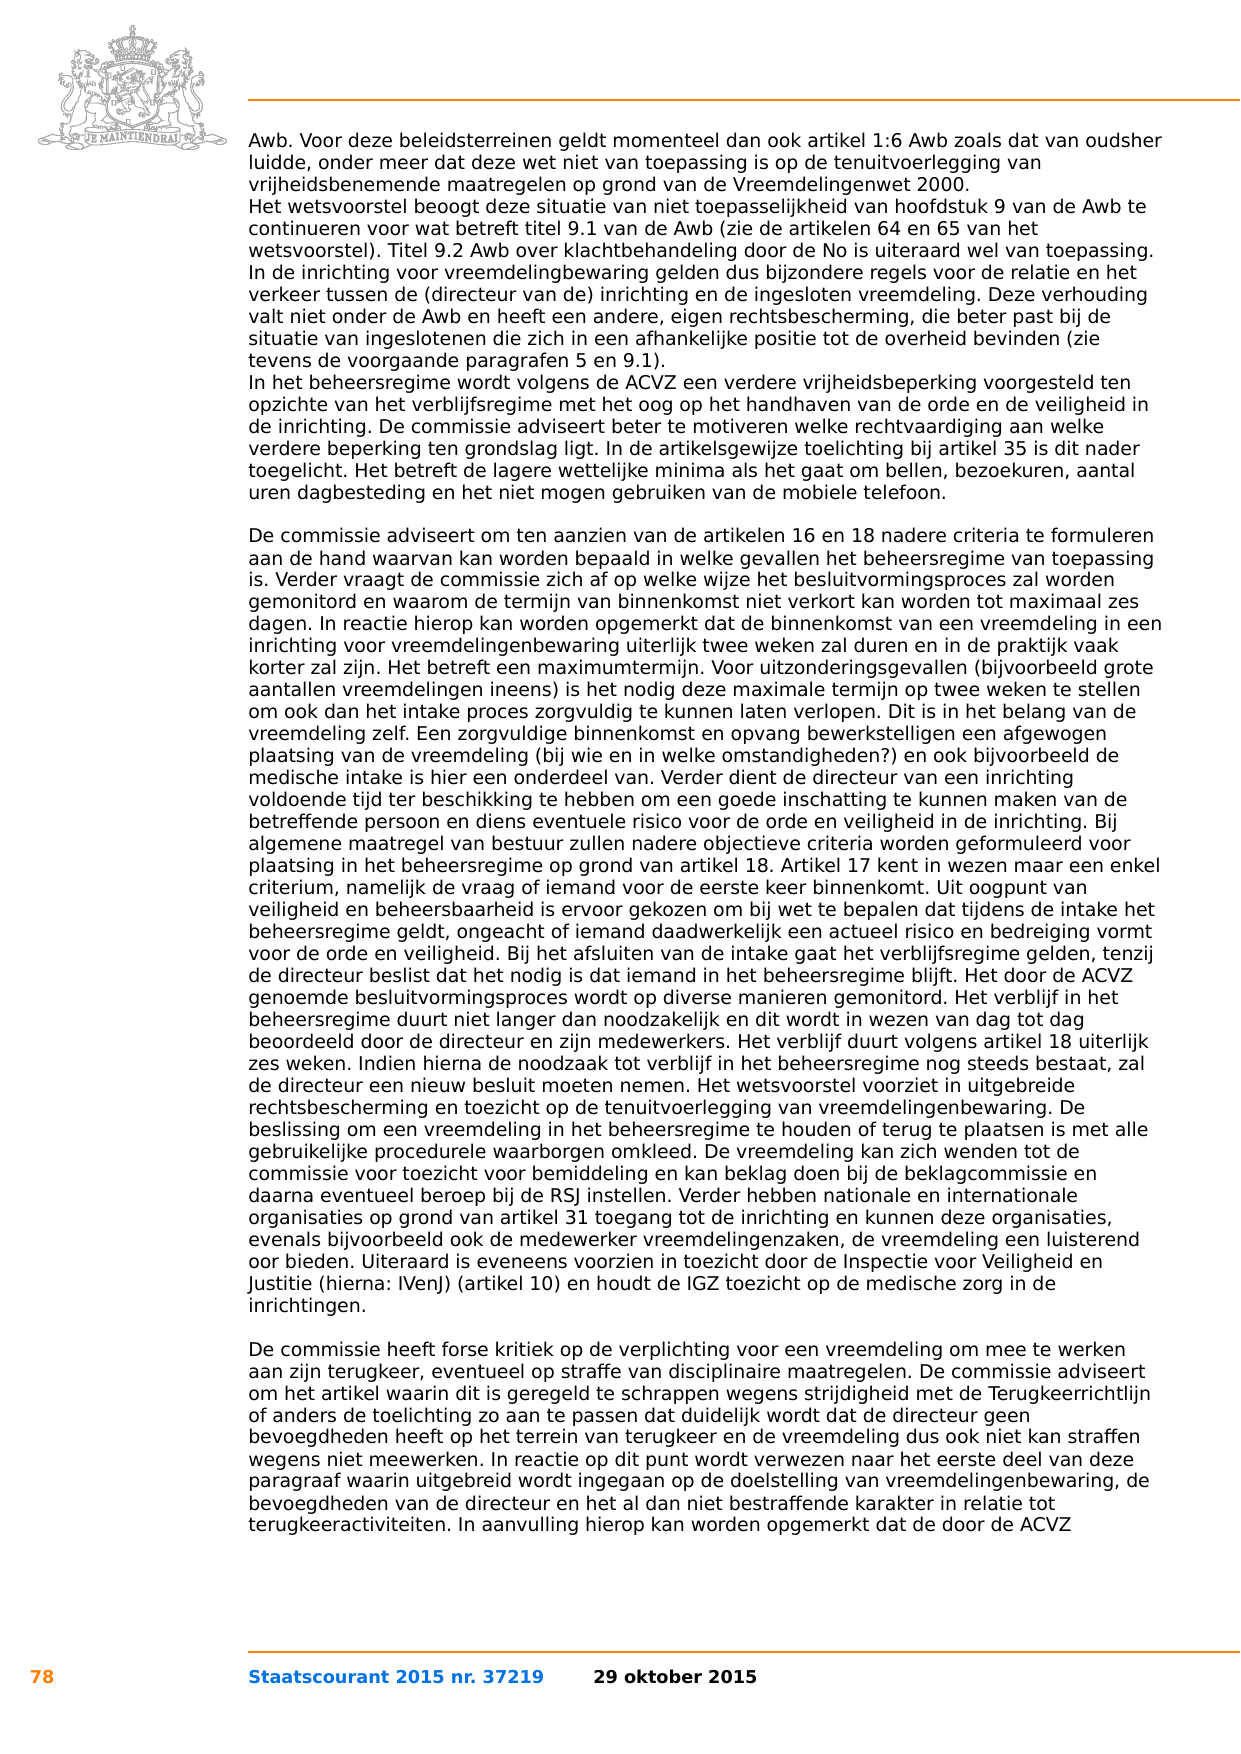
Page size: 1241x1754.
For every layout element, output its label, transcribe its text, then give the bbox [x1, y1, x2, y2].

text De commissie heeft forse kritiek op de verplichting voor een vreemdeling om mee te werken aan zijn terugkeer, eventueel op straffe van disciplinaire maatregelen. De commissie adviseert om het artikel waarin dit is geregeld te schrappen wegens strijdigheid met de Terugkeerrichtlijn of anders de toelichting zo aan te passen dat duidelijk wordt dat de directeur geen bevoegdheden heeft op het terrein van terugkeer en de vreemdeling dus ook niet kan straffen wegens niet meewerken. In reactie op dit punt wordt verwezen naar het eerste deel van deze paragraaf waarin uitgebreid wordt ingegaan op de doelstelling van vreemdelingenbewaring, de bevoegdheden van de directeur en het al dan niet bestraffende karakter in relatie tot terugkeeractiviteiten. In aanvulling hierop kan worden opgemerkt dat de door de ACVZ [248, 1338, 1163, 1536]
text Awb. Voor deze beleidsterreinen geldt momenteel dan ook artikel 1:6 Awb zoals dat van oudsher luidde, onder meer dat deze wet niet van toepassing is op de tenuitvoerlegging van vrijheidsbenemende maatregelen op grond van de Vreemdelingenwet 2000. [248, 130, 1163, 196]
text In het beheersregime wordt volgens de ACVZ een verdere vrijheidsbeperking voorgesteld ten opzichte van het verblijfsregime met het oog op het handhaven van de orde en de veiligheid in de inrichting. De commissie adviseert beter te motiveren welke rechtvaardiging aan welke verdere beperking ten grondslag ligt. In de artikelsgewijze toelichting bij artikel 35 is dit nader toegelicht. Het betreft de lagere wettelijke minima als het gaat om bellen, bezoekuren, aantal uren dagbesteding en het niet mogen gebruiken van de mobiele telefoon. [248, 372, 1163, 503]
picture [38, 25, 227, 150]
text De commissie adviseert om ten aanzien van de artikelen 16 en 18 nadere criteria te formuleren aan de hand waarvan kan worden bepaald in welke gevallen het beheersregime van toepassing is. Verder vraagt de commissie zich af op welke wijze het besluitvormingsproces zal worden gemonitord en waarom de termijn van binnenkomst niet verkort kan worden tot maximaal zes dagen. In reactie hierop kan worden opgemerkt dat de binnenkomst van een vreemdeling in een inrichting voor vreemdelingenbewaring uiterlijk twee weken zal duren en in de praktijk vaak korter zal zijn. Het betreft een maximumtermijn. Voor uitzonderingsgevallen (bijvoorbeeld grote aantallen vreemdelingen ineens) is het nodig deze maximale termijn op twee weken te stellen om ook dan het intake proces zorgvuldig te kunnen laten verlopen. Dit is in het belang van de vreemdeling zelf. Een zorgvuldige binnenkomst en opvang bewerkstelligen een afgewogen plaatsing van de vreemdeling (bij wie en in welke omstandigheden?) en ook bijvoorbeeld de medische intake is hier een onderdeel van. Verder dient de directeur van een inrichting voldoende tijd ter beschikking te hebben om een goede inschatting te kunnen maken van de betreffende persoon en diens eventuele risico voor de orde en veiligheid in de inrichting. Bij algemene maatregel van bestuur zullen nadere objectieve criteria worden geformuleerd voor plaatsing in het beheersregime op grond van artikel 18. Artikel 17 kent in wezen maar een enkel criterium, namelijk de vraag of iemand voor de eerste keer binnenkomt. Uit oogpunt van veiligheid en beheersbaarheid is ervoor gekozen om bij wet te bepalen dat tijdens de intake het beheersregime geldt, ongeacht of iemand daadwerkelijk een actueel risico en bedreiging vormt voor de orde en veiligheid. Bij het afsluiten van de intake gaat het verblijfsregime gelden, tenzij de directeur beslist dat het nodig is dat iemand in het beheersregime blijft. Het door de ACVZ genoemde besluitvormingsproces wordt op diverse manieren gemonitord. Het verblijf in het beheersregime duurt niet langer dan noodzakelijk en dit wordt in wezen van dag tot dag beoordeeld door de directeur en zijn medewerkers. Het verblijf duurt volgens artikel 18 uiterlijk zes weken. Indien hierna de noodzaak tot verblijf in het beheersregime nog steeds bestaat, zal de directeur een nieuw besluit moeten nemen. Het wetsvoorstel voorziet in uitgebreide rechtsbescherming en toezicht op de tenuitvoerlegging van vreemdelingenbewaring. De beslissing om een vreemdeling in het beheersregime te houden of terug te plaatsen is met alle gebruikelijke procedurele waarborgen omkleed. De vreemdeling kan zich wenden tot de commissie voor toezicht voor bemiddeling en kan beklag doen bij de beklagcommissie en daarna eventueel beroep bij de RSJ instellen. Verder hebben nationale en internationale organisaties op grond van artikel 31 toegang tot de inrichting en kunnen deze organisaties, evenals bijvoorbeeld ook de medewerker vreemdelingenzaken, de vreemdeling een luisterend oor bieden. Uiteraard is eveneens voorzien in toezicht door de Inspectie voor Veiligheid en Justitie (hierna: IVenJ) (artikel 10) en houdt de IGZ toezicht op de medische zorg in de inrichtingen. [248, 525, 1163, 1317]
text Het wetsvoorstel beoogt deze situatie van niet toepasselijkheid van hoofdstuk 9 van de Awb te continueren voor wat betreft titel 9.1 van de Awb (zie de artikelen 64 en 65 van het wetsvoorstel). Titel 9.2 Awb over klachtbehandeling door de No is uiteraard wel van toepassing. In de inrichting voor vreemdelingbewaring gelden dus bijzondere regels voor de relatie en het verkeer tussen de (directeur van de) inrichting en de ingesloten vreemdeling. Deze verhouding valt niet onder de Awb en heeft een andere, eigen rechtsbescherming, die beter past bij de situatie van ingeslotenen die zich in een afhankelijke positie tot de overheid bevinden (zie tevens de voorgaande paragrafen 5 en 9.1). [248, 196, 1163, 372]
